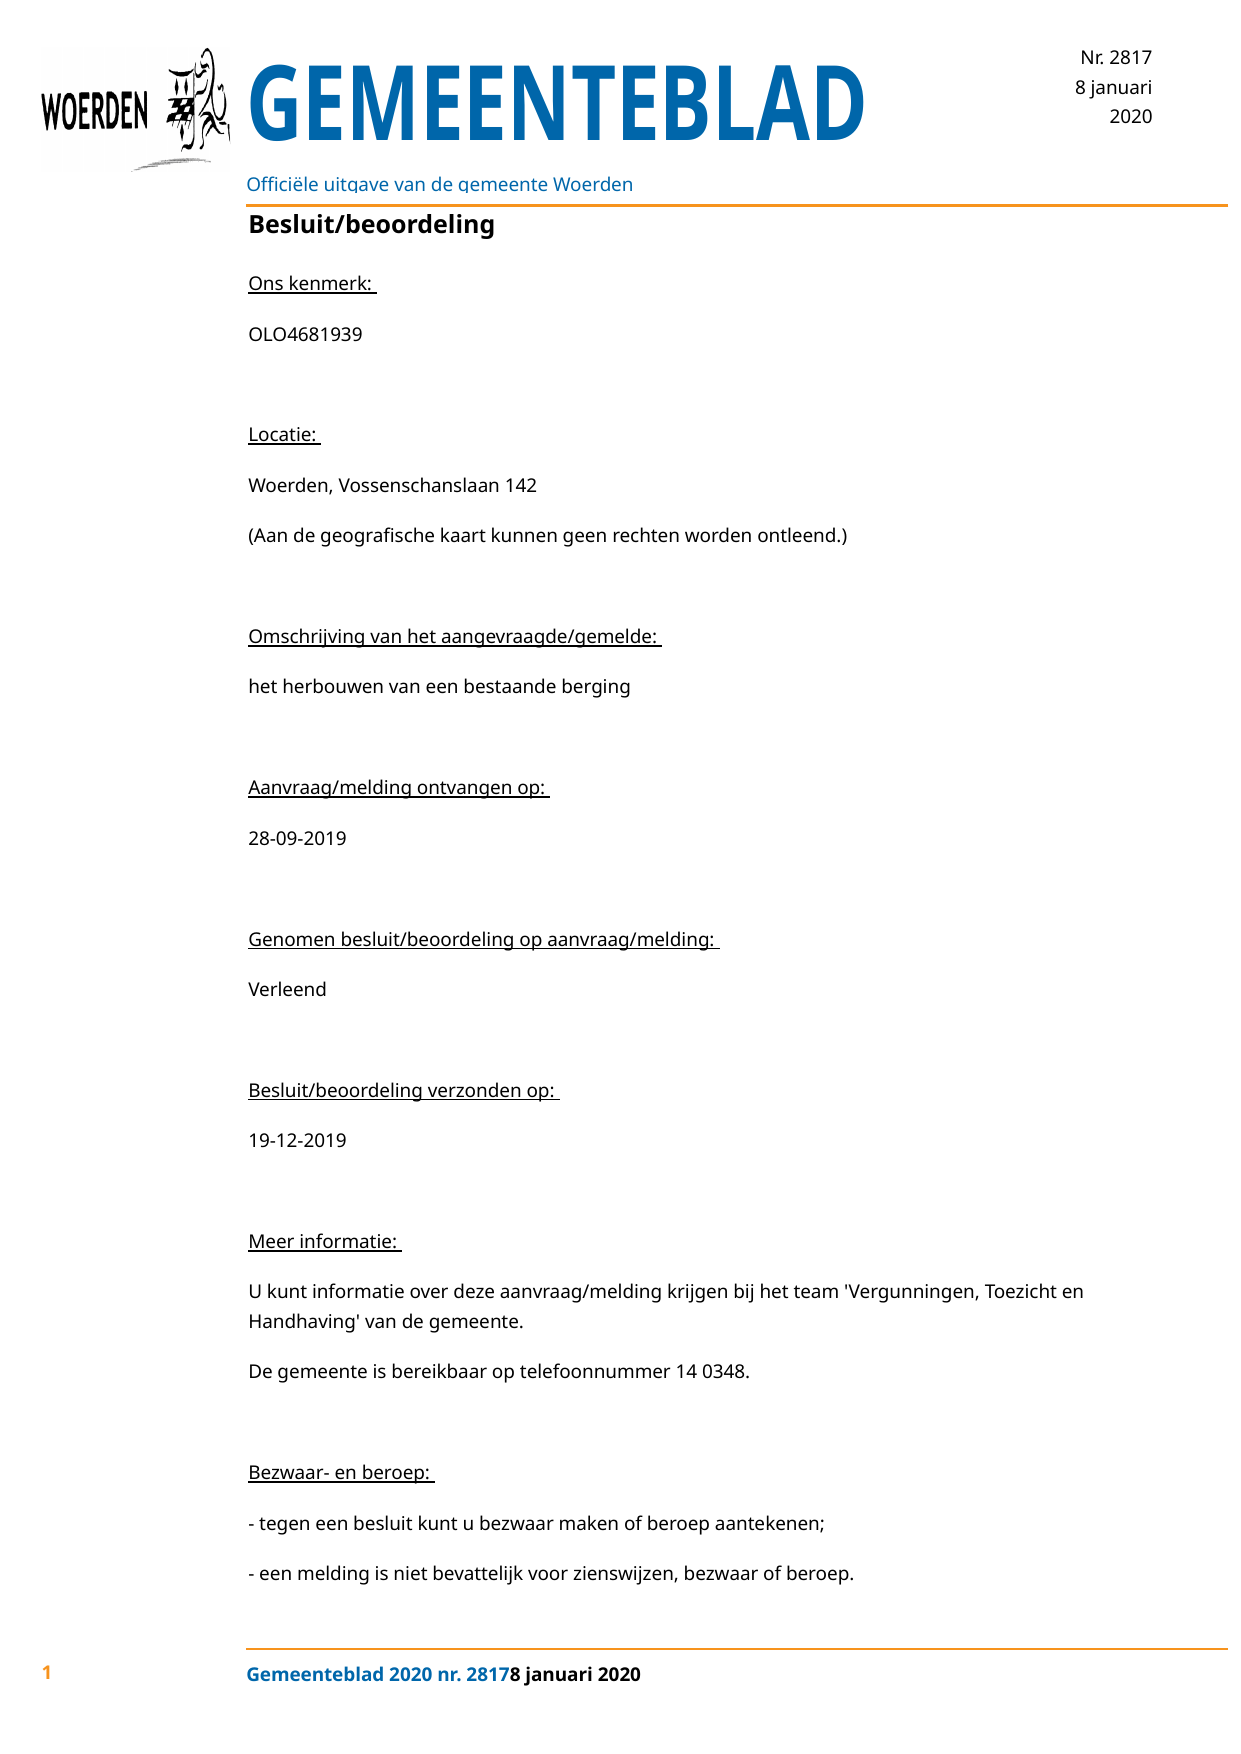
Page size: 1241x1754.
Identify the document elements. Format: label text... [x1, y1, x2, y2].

text Locatie: [248, 422, 1152, 447]
text Aanvraag/melding ontvangen op: [248, 774, 1152, 800]
text Meer informatie: [248, 1228, 1152, 1254]
text Besluit/beoordeling verzonden op: [248, 1077, 1152, 1103]
text Woerden, Vossenschanslaan 142 [248, 472, 1152, 498]
text (Aan de geografische kaart kunnen geen rechten worden ontleend.) [248, 522, 1152, 548]
text het herbouwen van een bestaande berging [248, 674, 1152, 699]
text Verleend [248, 976, 1152, 1002]
text 19-12-2019 [248, 1127, 1152, 1153]
text 28-09-2019 [248, 825, 1152, 851]
text Omschrijving van het aangevraagde/gemelde: [248, 623, 1152, 649]
text Genomen besluit/beoordeling op aanvraag/melding: [248, 926, 1152, 951]
picture [41, 47, 231, 172]
text De gemeente is bereikbaar op telefoonnummer 14 0348. [248, 1359, 1152, 1384]
text - een melding is niet bevattelijk voor zienswijzen, bezwaar of beroep. [248, 1560, 1152, 1586]
text U kunt informatie over deze aanvraag/melding krijgen bij het team 'Vergunningen, Toezicht en Handhaving' van de gemeente. [248, 1279, 1152, 1334]
text - tegen een besluit kunt u bezwaar maken of beroep aantekenen; [248, 1510, 1152, 1536]
text Bezwaar- en beroep: [248, 1459, 1152, 1485]
text Ons kenmerk: [248, 270, 1152, 296]
text Besluit/beoordeling [248, 207, 1152, 241]
text OLO4681939 [248, 321, 1152, 346]
